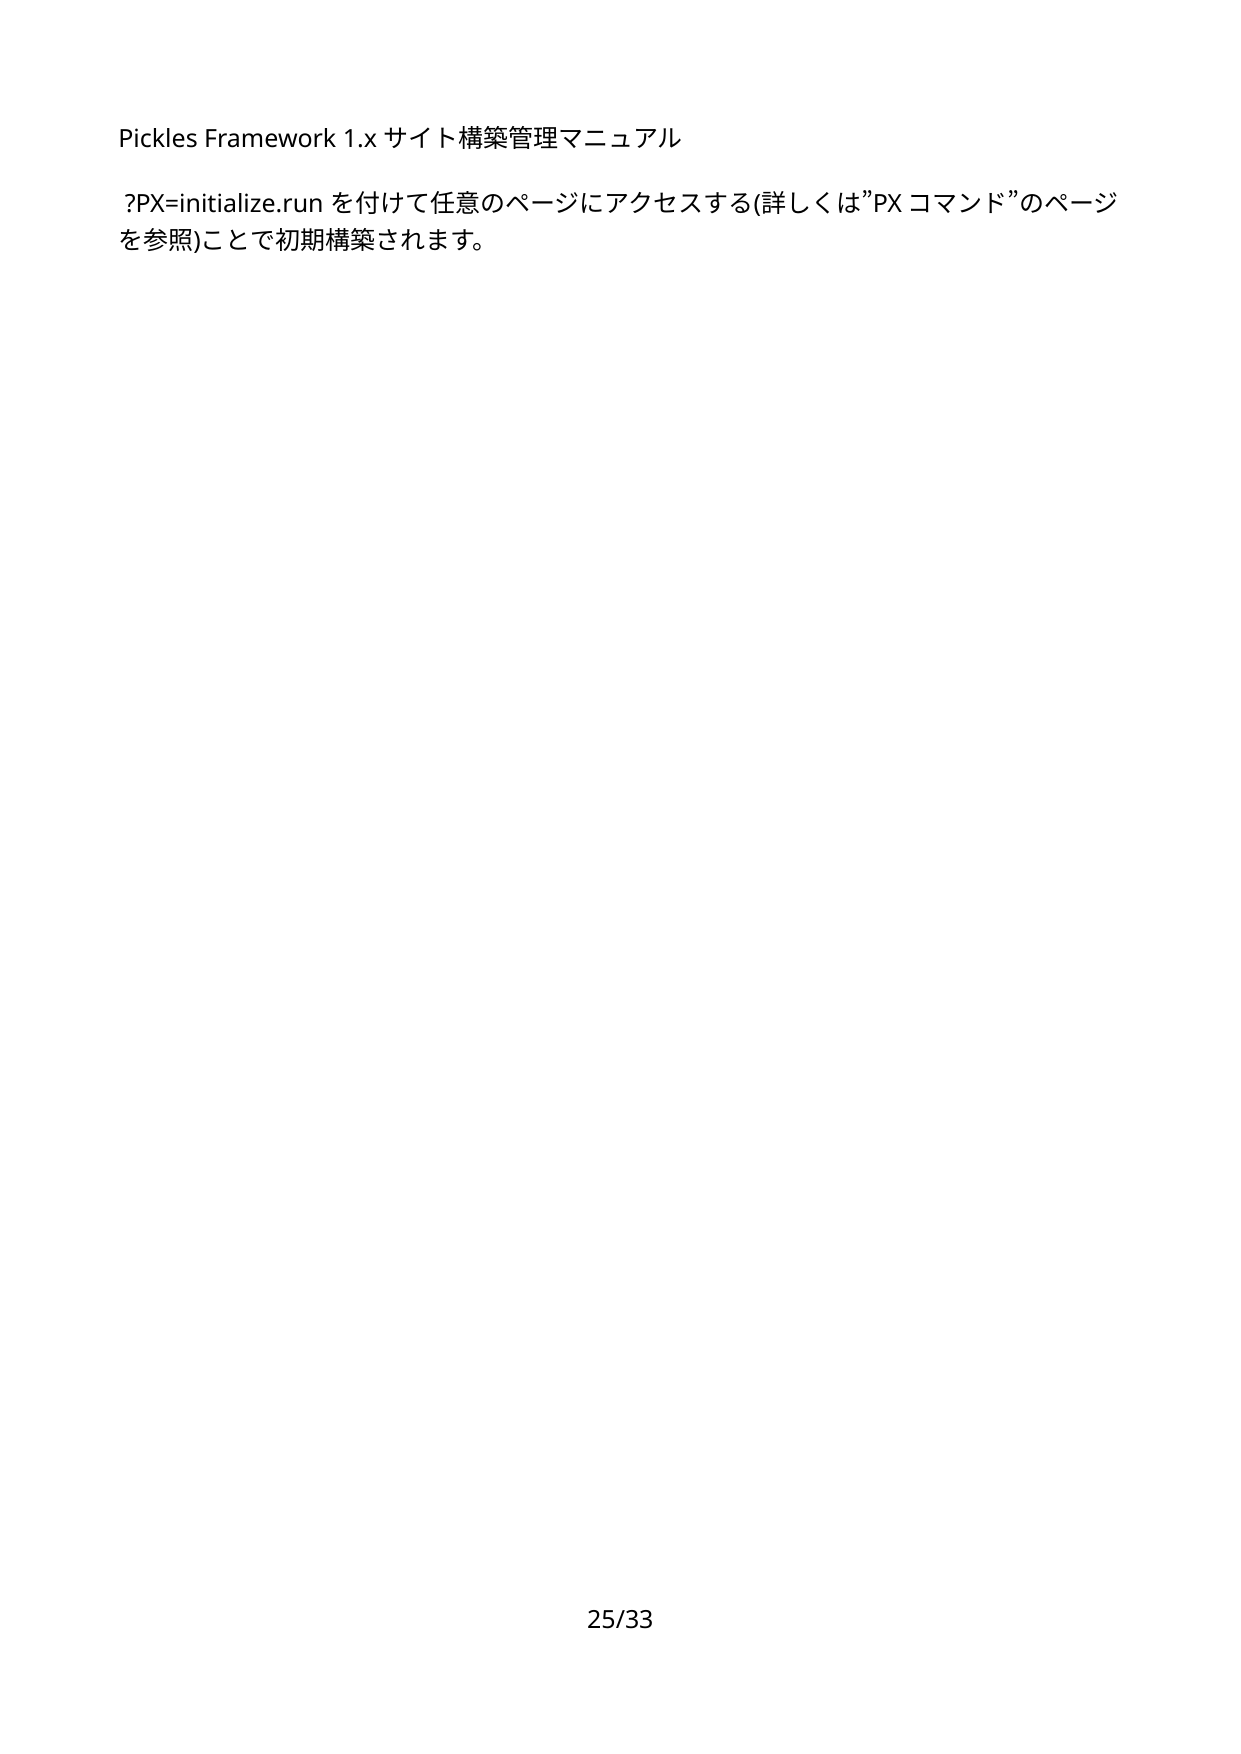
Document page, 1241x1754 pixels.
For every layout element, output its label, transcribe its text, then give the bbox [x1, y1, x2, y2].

text ?PX=initialize.run を付けて任意のページにアクセスする(詳しくは”PXコマンド”のページを参照)ことで初期構築されます。 [118, 184, 1122, 256]
